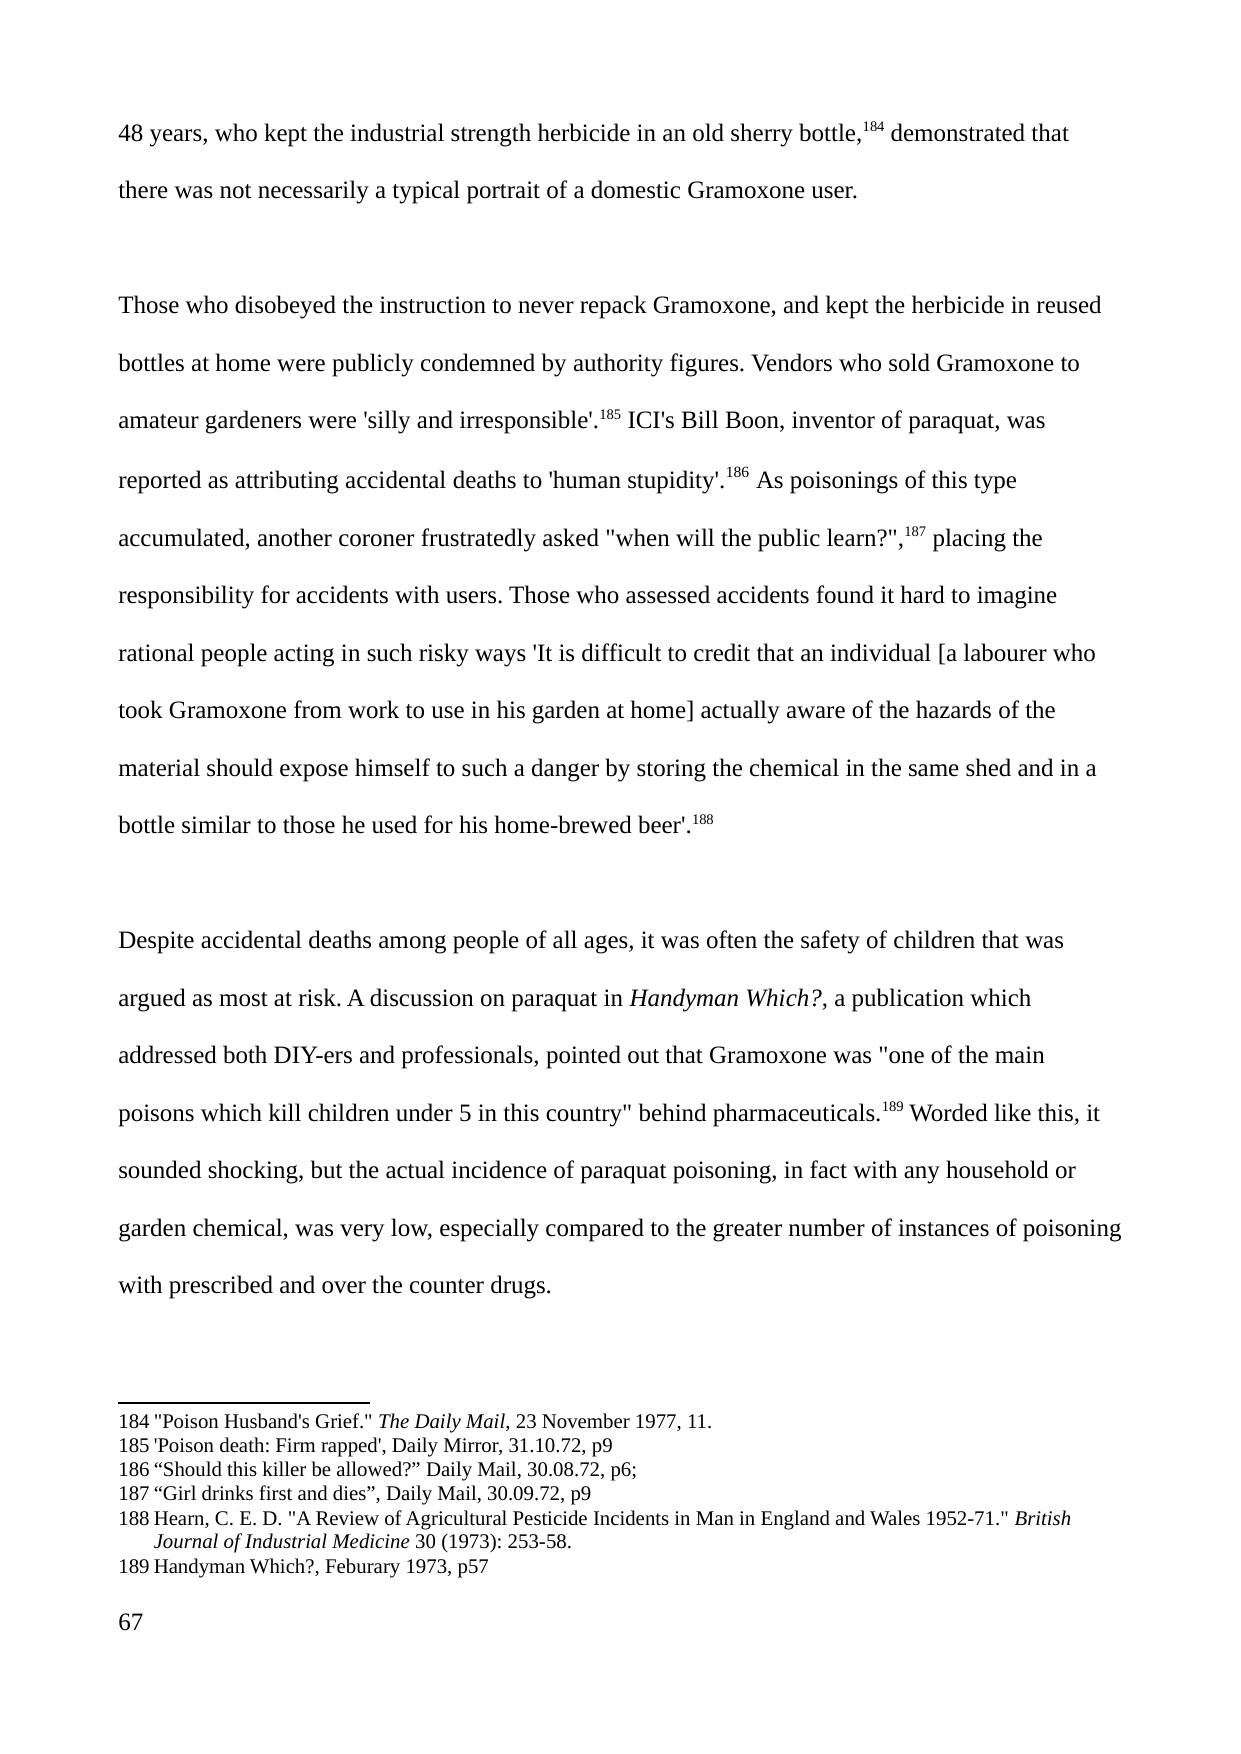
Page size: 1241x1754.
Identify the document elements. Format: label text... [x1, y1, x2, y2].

text “Should this killer be allowed?” Daily Mail, 30.08.72, p6; [118, 1457, 1122, 1481]
text 48 years, who kept the industrial strength herbicide in an old sherry bottle, demonstrated that there was not necessarily a typical portrait of a domestic Gramoxone user. [118, 118, 1122, 204]
text 'Poison death: Firm rapped', Daily Mirror, 31.10.72, p9 [118, 1433, 1122, 1457]
text Those who disobeyed the instruction to never repack Gramoxone, and kept the herbicide in reused bottles at home were publicly condemned by authority figures. Vendors who sold Gramoxone to amateur gardeners were 'silly and irresponsible'. ICI's Bill Boon, inventor of paraquat, was reported as attributing accidental deaths to 'human stupidity'. As poisonings of this type accumulated, another coroner frustratedly asked "when will the public learn?", placing the responsibility for accidents with users. Those who assessed accidents found it hard to imagine rational people acting in such risky ways 'It is difficult to credit that an individual [a labourer who took Gramoxone from work to use in his garden at home] actually aware of the hazards of the material should expose himself to such a danger by storing the chemical in the same shed and in a bottle similar to those he used for his home-brewed beer'. [118, 291, 1122, 839]
text Handyman Which?, Feburary 1973, p57 [118, 1553, 1122, 1578]
text Despite accidental deaths among people of all ages, it was often the safety of children that was argued as most at risk. A discussion on paraquat in Handyman Which?, a publication which addressed both DIY-ers and professionals, pointed out that Gramoxone was "one of the main poisons which kill children under 5 in this country" behind pharmaceuticals. Worded like this, it sounded shocking, but the actual incidence of paraquat poisoning, in fact with any household or garden chemical, was very low, especially compared to the greater number of instances of poisoning with prescribed and over the counter drugs. [118, 926, 1122, 1299]
text “Girl drinks first and dies”, Daily Mail, 30.09.72, p9 [118, 1481, 1122, 1505]
text "Poison Husband's Grief." The Daily Mail, 23 November 1977, 11. [118, 1409, 1122, 1433]
text Hearn, C. E. D. "A Review of Agricultural Pesticide Incidents in Man in England and Wales 1952-71." British Journal of Industrial Medicine 30 (1973): 253-58. [118, 1505, 1122, 1553]
